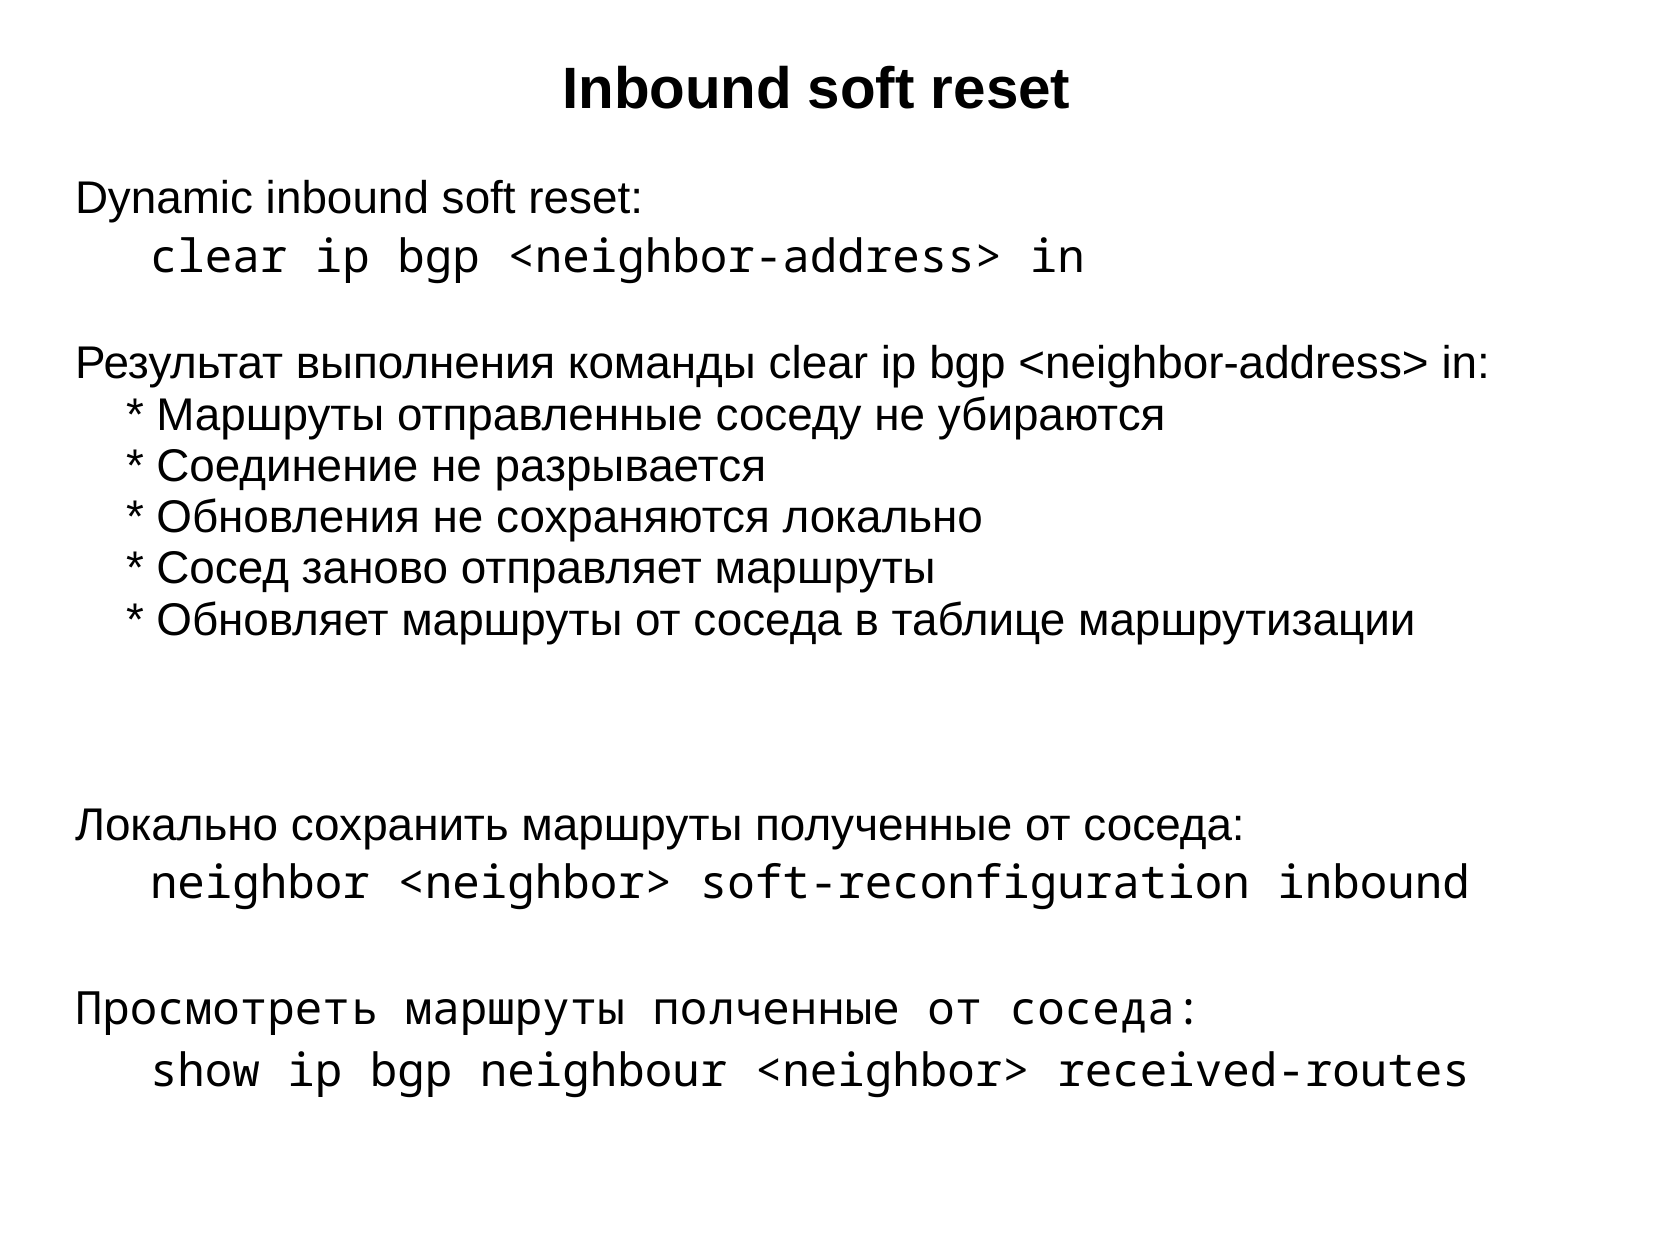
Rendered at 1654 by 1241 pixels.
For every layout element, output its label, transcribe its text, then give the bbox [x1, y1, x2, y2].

title Inbound soft reset [37, 48, 1613, 133]
text_box Dynamic inbound soft reset: clear ip bgp <neighbor-address> in Результат выполнения команды clear ip bgp <neighbor-address> in: * Маршруты отправленные соседу не убираются * Соединение не разрывается * Обновления не сохраняются локально * Сосед заново отправляет маршруты * Обновляет маршруты от соседа в таблице маршрутизации Локально сохранить маршруты полученные от соседа: neighbor <neighbor> soft-reconfiguration inbound Просмотреть маршруты полченные от соседа: show ip bgp neighbour <neighbor> received-routes [75, 187, 1613, 1199]
